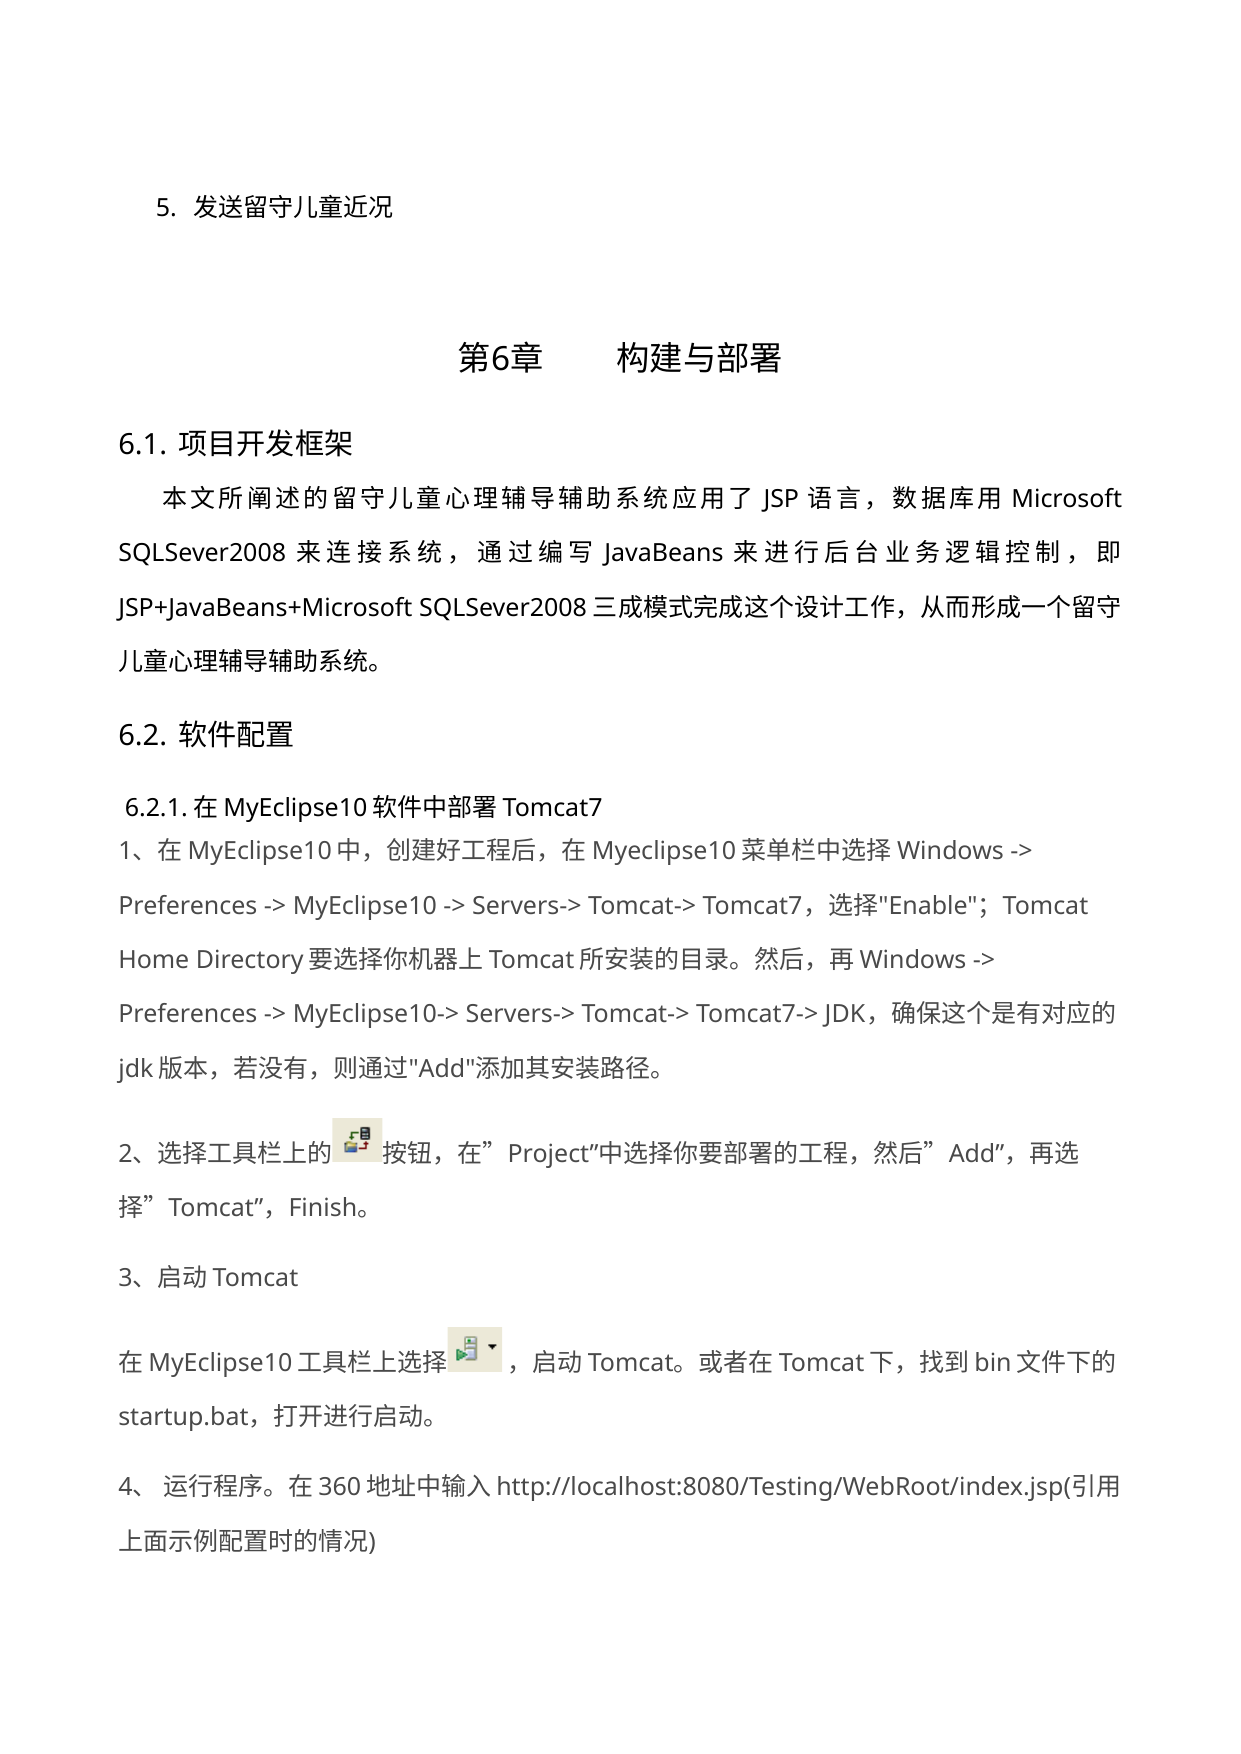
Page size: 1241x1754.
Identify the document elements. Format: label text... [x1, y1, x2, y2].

text 2、选择工具栏上的按钮，在”Project”中选择你要部署的工程，然后”Add”，再选择”Tomcat”，Finish。 [118, 1118, 1122, 1224]
text 本文所阐述的留守儿童心理辅导辅助系统应用了JSP语言，数据库用Microsoft SQLSever2008来连接系统，通过编写JavaBeans来进行后台业务逻辑控制，即JSP+JavaBeans+Microsoft SQLSever2008三成模式完成这个设计工作，从而形成一个留守儿童心理辅导辅助系统。 [118, 478, 1122, 678]
text 3、启动Tomcat [118, 1257, 1122, 1294]
text 1、在MyEclipse10中，创建好工程后，在Myeclipse10菜单栏中选择 Windows -> Preferences -> MyEclipse10 -> Servers-> Tomcat-> Tomcat7，选择"Enable"；Tomcat Home Directory要选择你机器上Tomcat所安装的目录。然后，再Windows -> Preferences -> MyEclipse10-> Servers-> Tomcat-> Tomcat7-> JDK，确保这个是有对应的jdk版本，若没有，则通过"Add"添加其安装路径。 [118, 831, 1122, 1084]
picture [447, 1327, 503, 1372]
subtitle 构建与部署 [118, 332, 1122, 381]
subtitle 在MyEclipse10软件中部署Tomcat7 [118, 787, 1122, 823]
picture [332, 1118, 383, 1162]
subtitle 项目开发框架 [118, 421, 1122, 463]
list 发送留守儿童近况 [156, 188, 1122, 224]
text 在MyEclipse10工具栏上选择 ，启动Tomcat。或者在Tomcat下，找到bin文件下的startup.bat，打开进行启动。 [118, 1327, 1122, 1433]
text 4、 运行程序。在360地址中输入http://localhost:8080/Testing/WebRoot/index.jsp(引用上面示例配置时的情况) [118, 1467, 1122, 1557]
subtitle 软件配置 [118, 712, 1122, 754]
